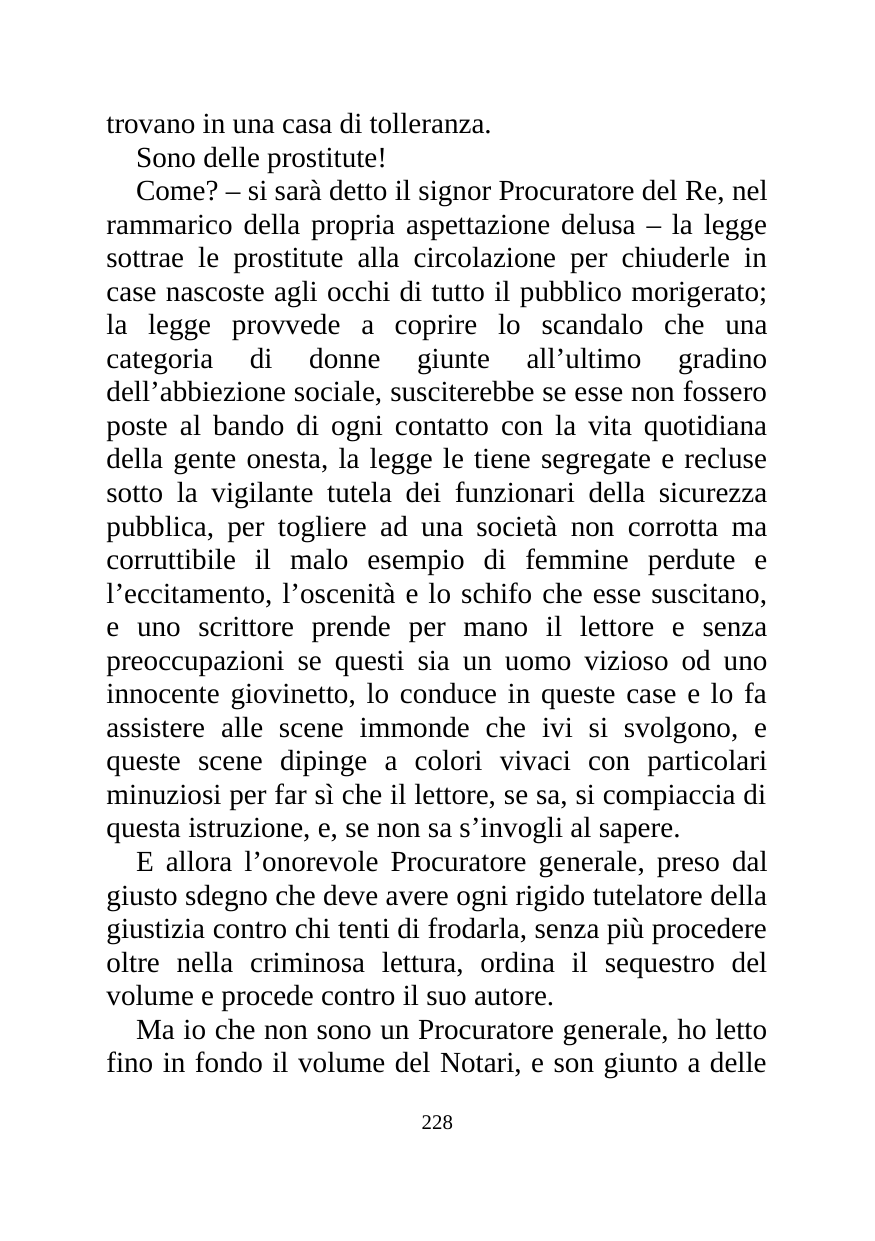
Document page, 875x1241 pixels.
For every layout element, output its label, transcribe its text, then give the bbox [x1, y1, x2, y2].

text Ma io che non sono un Procuratore generale, ho letto fino in fondo il volume del Notari, e son giunto a delle [106, 1012, 768, 1079]
text trovano in una casa di tolleranza. [106, 106, 768, 140]
text E allora l’onorevole Procuratore generale, preso dal giusto sdegno che deve avere ogni rigido tutelatore della giustizia contro chi tenti di frodarla, senza più procedere oltre nella criminosa lettura, ordina il sequestro del volume e procede contro il suo autore. [106, 844, 768, 1012]
text Come? – si sarà detto il signor Procuratore del Re, nel rammarico della propria aspettazione delusa – la legge sottrae le prostitute alla circolazione per chiuderle in case nascoste agli occhi di tutto il pubblico morigerato; la legge provvede a coprire lo scandalo che una categoria di donne giunte all’ultimo gradino dell’abbiezione sociale, susciterebbe se esse non fossero poste al bando di ogni contatto con la vita quotidiana della gente onesta, la legge le tiene segregate e recluse sotto la vigilante tutela dei funzionari della sicurezza pubblica, per togliere ad una società non corrotta ma corruttibile il malo esempio di femmine perdute e l’eccitamento, l’oscenità e lo schifo che esse suscitano, e uno scrittore prende per mano il lettore e senza preoccupazioni se questi sia un uomo vizioso od uno innocente giovinetto, lo conduce in queste case e lo fa assistere alle scene immonde che ivi si svolgono, e queste scene dipinge a colori vivaci con particolari minuziosi per far sì che il lettore, se sa, si compiaccia di questa istruzione, e, se non sa s’invogli al sapere. [106, 173, 768, 844]
text Sono delle prostitute! [106, 140, 768, 173]
